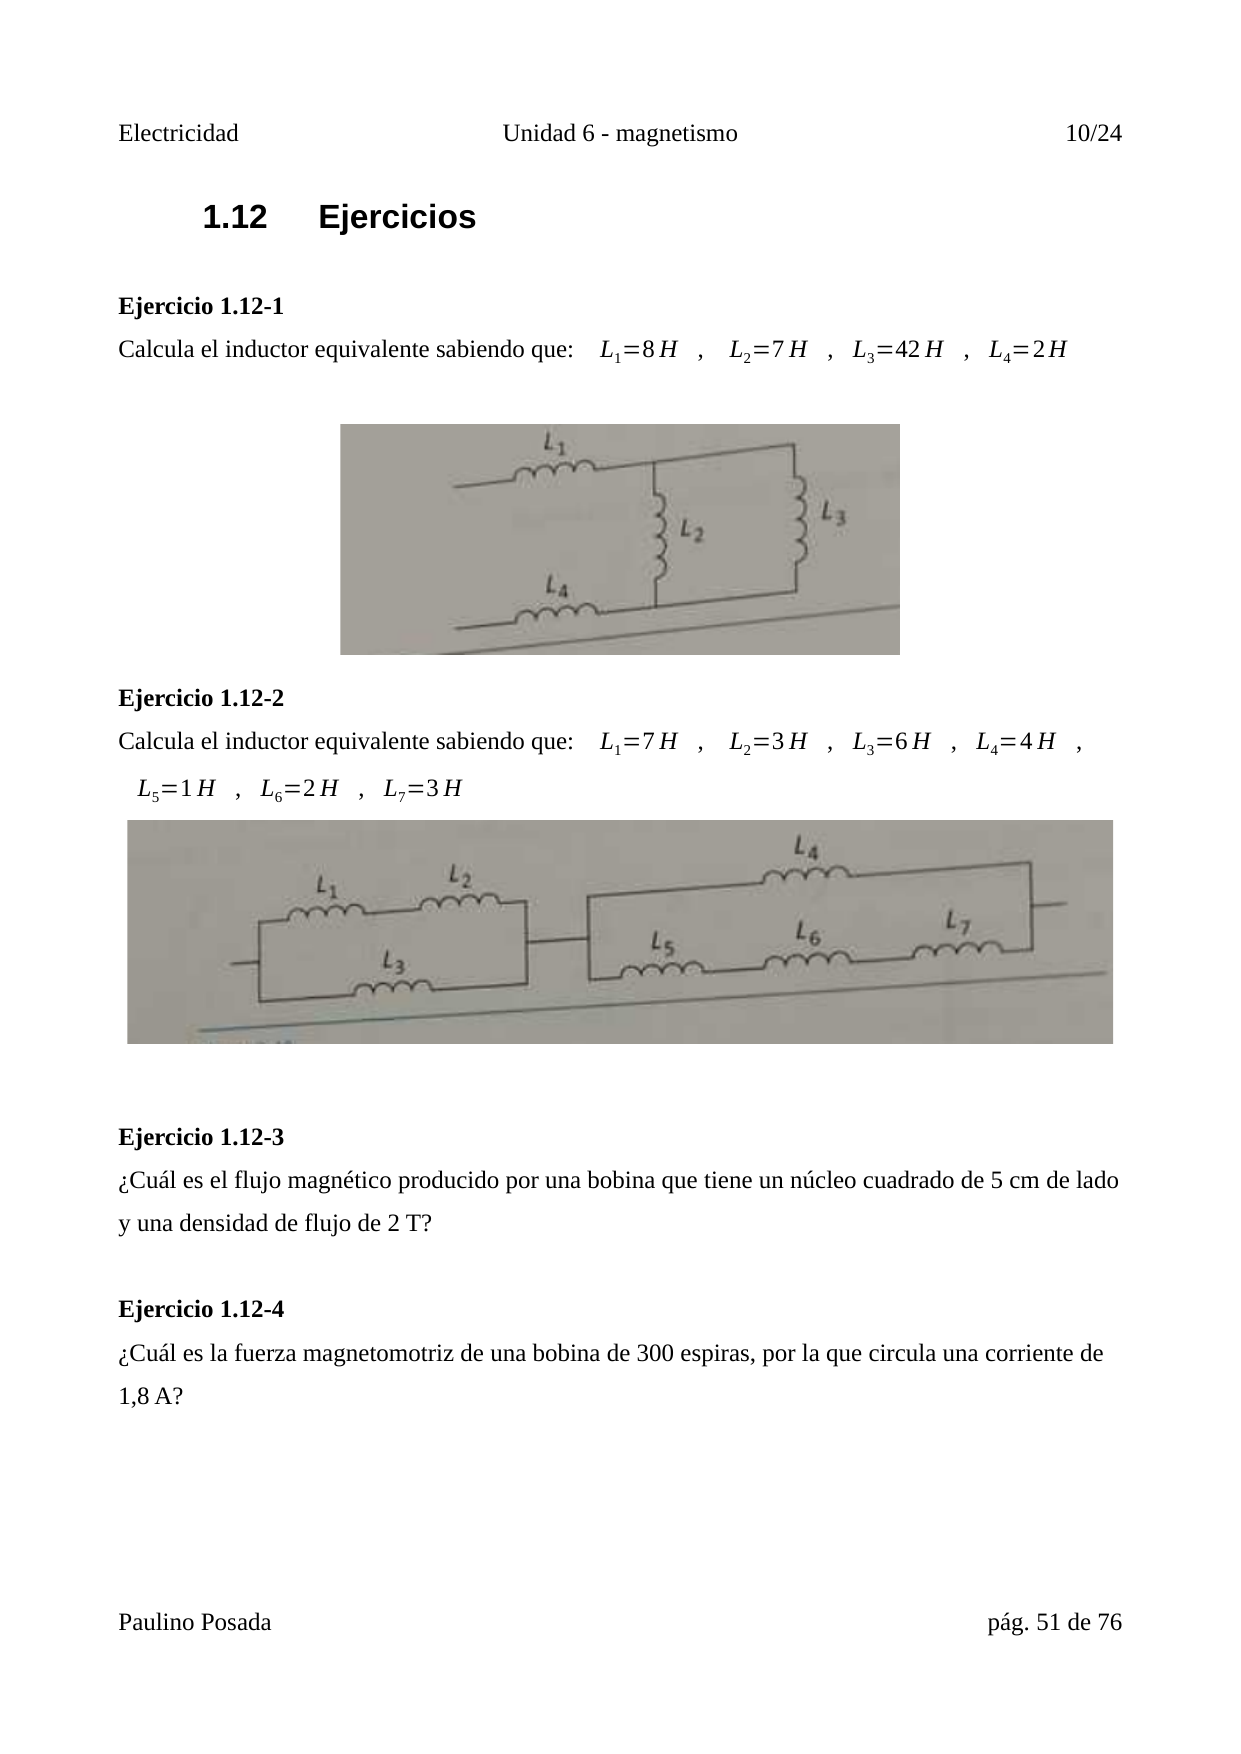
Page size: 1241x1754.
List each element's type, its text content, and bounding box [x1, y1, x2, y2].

text Calcula el inductor equivalente sabiendo que: , ,, [118, 334, 1122, 367]
text Ejercicio 1.12-3 [118, 1122, 1122, 1151]
text Ejercicio 1.12-1 [118, 291, 1122, 320]
picture [340, 424, 900, 655]
text Ejercicio 1.12-4 [118, 1294, 1122, 1323]
picture [127, 820, 1114, 1044]
subtitle Ejercicios [193, 197, 1122, 236]
text ¿Cuál es el flujo magnético producido por una bobina que tiene un núcleo cuadrado de 5 cm de lado y una densidad de flujo de 2 T? [118, 1165, 1122, 1237]
text Calcula el inductor equivalente sabiendo que: , ,,, ,, [118, 726, 1122, 806]
text ¿Cuál es la fuerza magnetomotriz de una bobina de 300 espiras, por la que circula una corriente de 1,8 A? [118, 1338, 1122, 1409]
text Ejercicio 1.12-2 [118, 683, 1122, 712]
